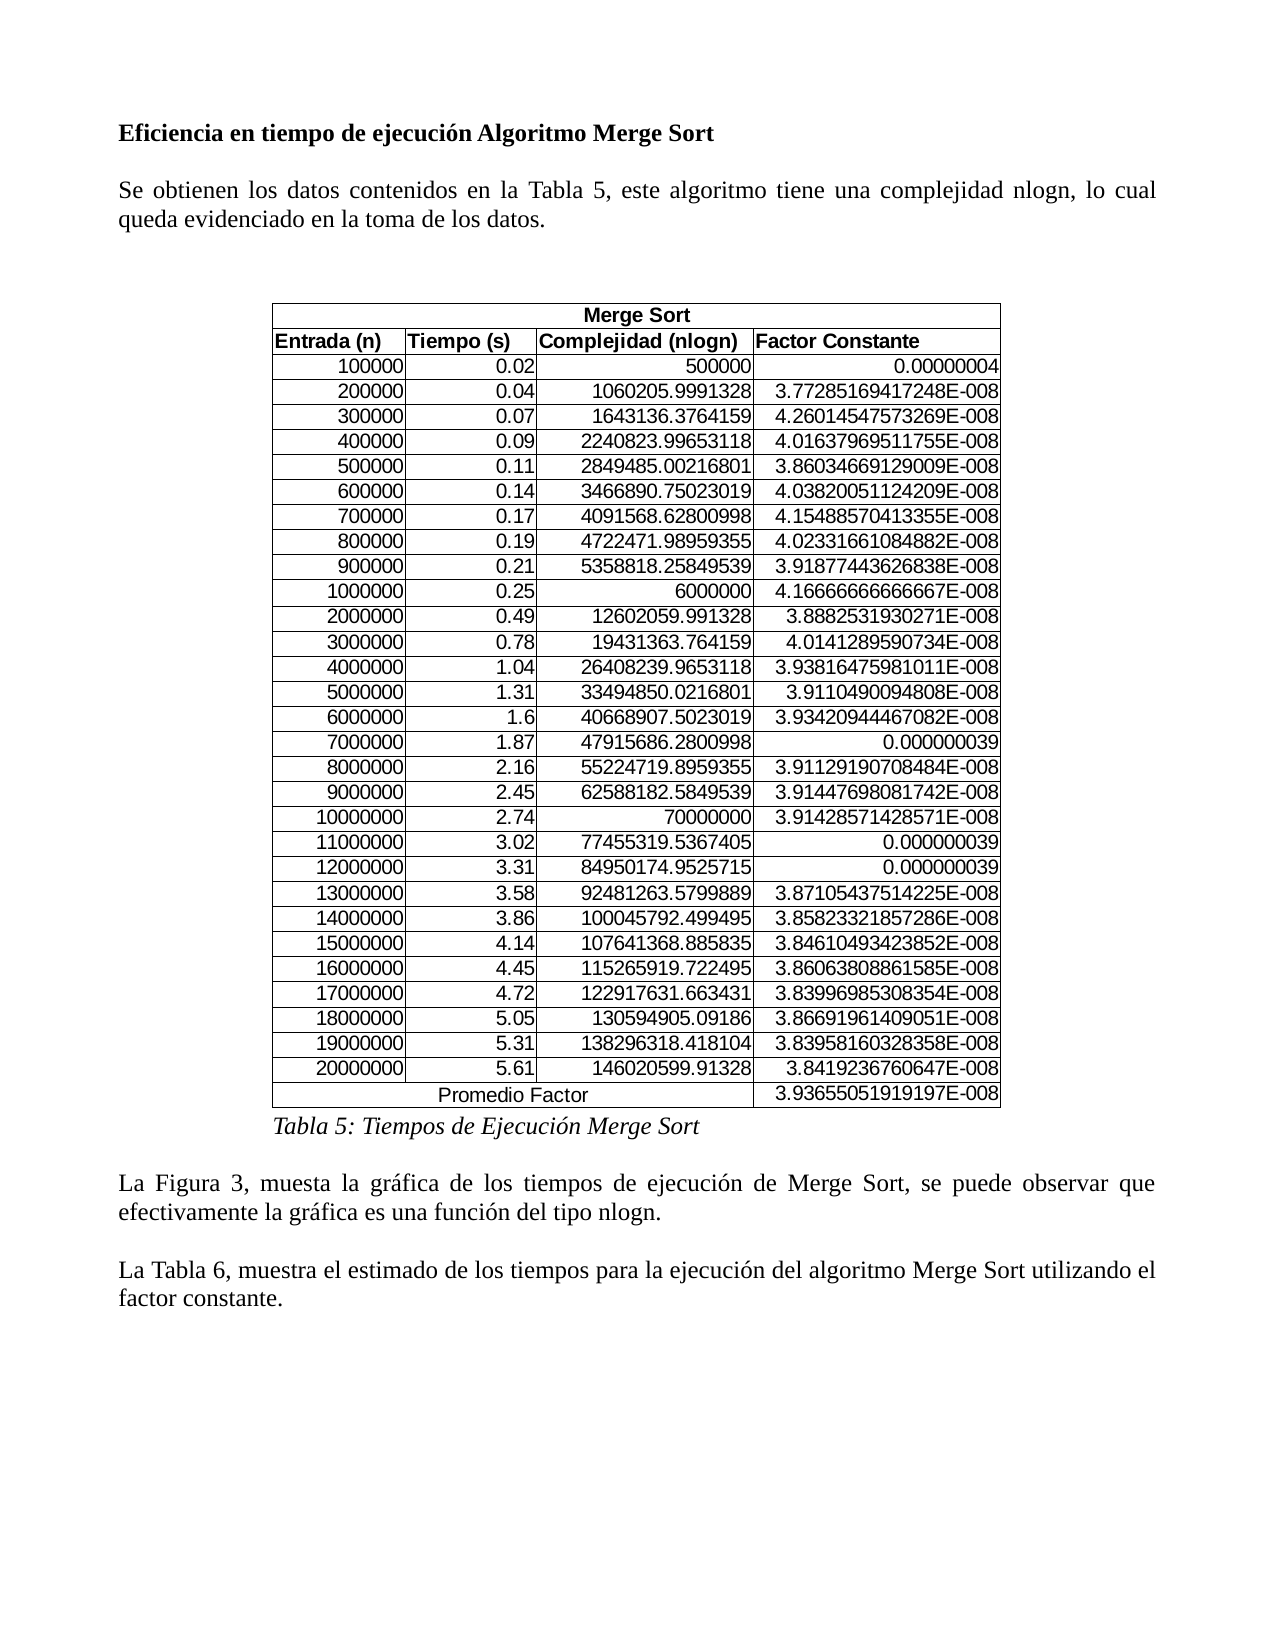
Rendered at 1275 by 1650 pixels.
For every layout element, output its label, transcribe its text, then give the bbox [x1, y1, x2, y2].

text Se obtienen los datos contenidos en la Tabla 5, este algoritmo tiene una complejidad nlogn, lo cual queda evidenciado en la toma de los datos. [118, 176, 1157, 233]
text Eficiencia en tiempo de ejecución Algoritmo Merge Sort [118, 118, 1157, 147]
text La Figura 3, muesta la gráfica de los tiempos de ejecución de Merge Sort, se puede observar que efectivamente la gráfica es una función del tipo nlogn. [118, 1168, 1157, 1226]
text Tabla 5: Tiempos de Ejecución Merge Sort [272, 303, 1003, 1140]
text La Tabla 6, muestra el estimado de los tiempos para la ejecución del algoritmo Merge Sort utilizando el factor constante. [118, 1255, 1157, 1312]
